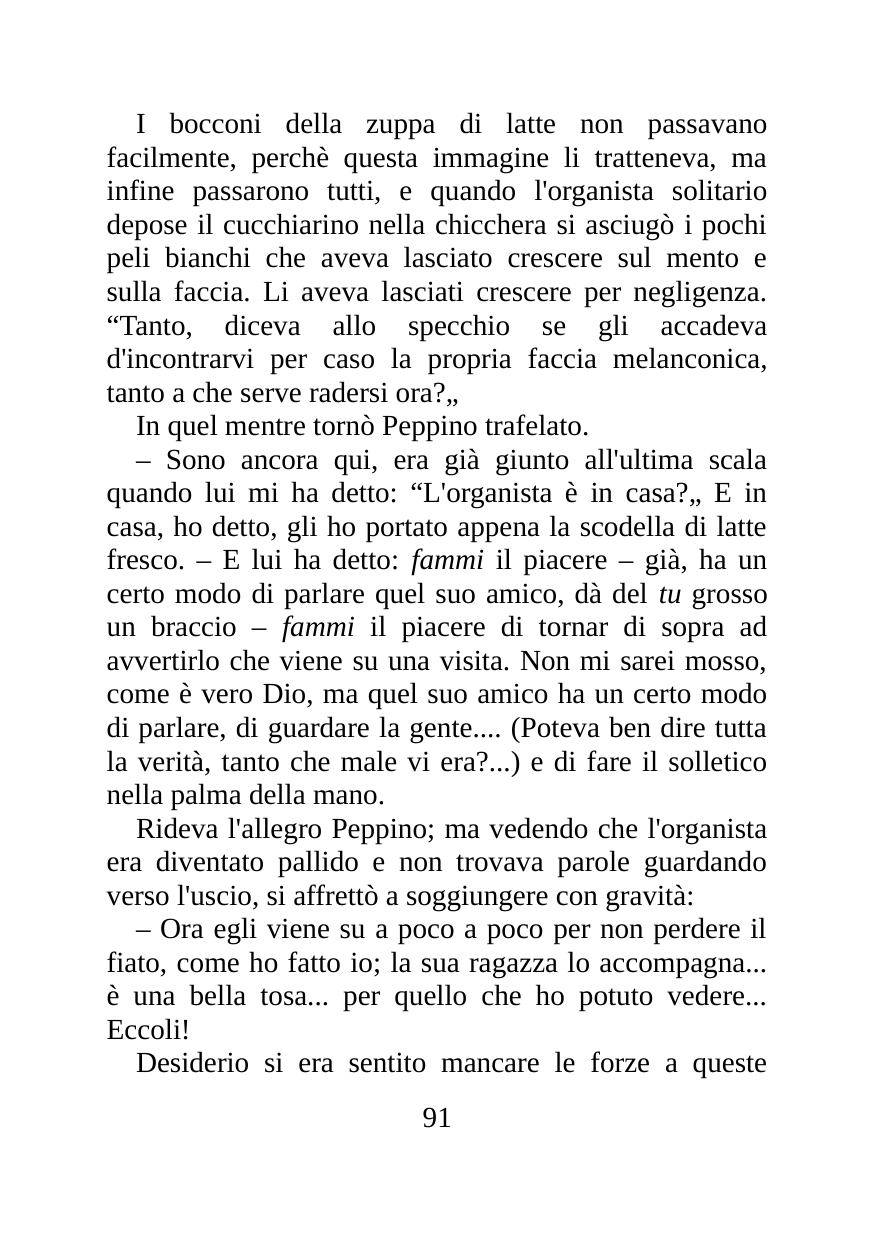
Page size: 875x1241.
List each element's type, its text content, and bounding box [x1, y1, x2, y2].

text In quel mentre tornò Peppino trafelato. [106, 408, 768, 442]
text ‒ Ora egli viene su a poco a poco per non perdere il fiato, come ho fatto io; la sua ragazza lo accompagna... è una bella tosa... per quello che ho potuto vedere... Eccoli! [106, 911, 768, 1046]
text Desiderio si era sentito mancare le forze a queste [106, 1046, 768, 1079]
text ‒ Sono ancora qui, era già giunto all'ultima scala quando lui mi ha detto: “L'organista è in casa?„ E in casa, ho detto, gli ho portato appena la scodella di latte fresco. ‒ E lui ha detto: fammi il piacere ‒ già, ha un certo modo di parlare quel suo amico, dà del tu grosso un braccio ‒ fammi il piacere di tornar di sopra ad avvertirlo che viene su una visita. Non mi sarei mosso, come è vero Dio, ma quel suo amico ha un certo modo di parlare, di guardare la gente.... (Poteva ben dire tutta la verità, tanto che male vi era?...) e di fare il solletico nella palma della mano. [106, 442, 768, 811]
text Rideva l'allegro Peppino; ma vedendo che l'organista era diventato pallido e non trovava parole guardando verso l'uscio, si affrettò a soggiungere con gravità: [106, 811, 768, 911]
text I bocconi della zuppa di latte non passavano facilmente, perchè questa immagine li tratteneva, ma infine passarono tutti, e quando l'organista solitario depose il cucchiarino nella chicchera si asciugò i pochi peli bianchi che aveva lasciato crescere sul mento e sulla faccia. Li aveva lasciati crescere per negligenza. “Tanto, diceva allo specchio se gli accadeva d'incontrarvi per caso la propria faccia melanconica, tanto a che serve radersi ora?„ [106, 106, 768, 408]
